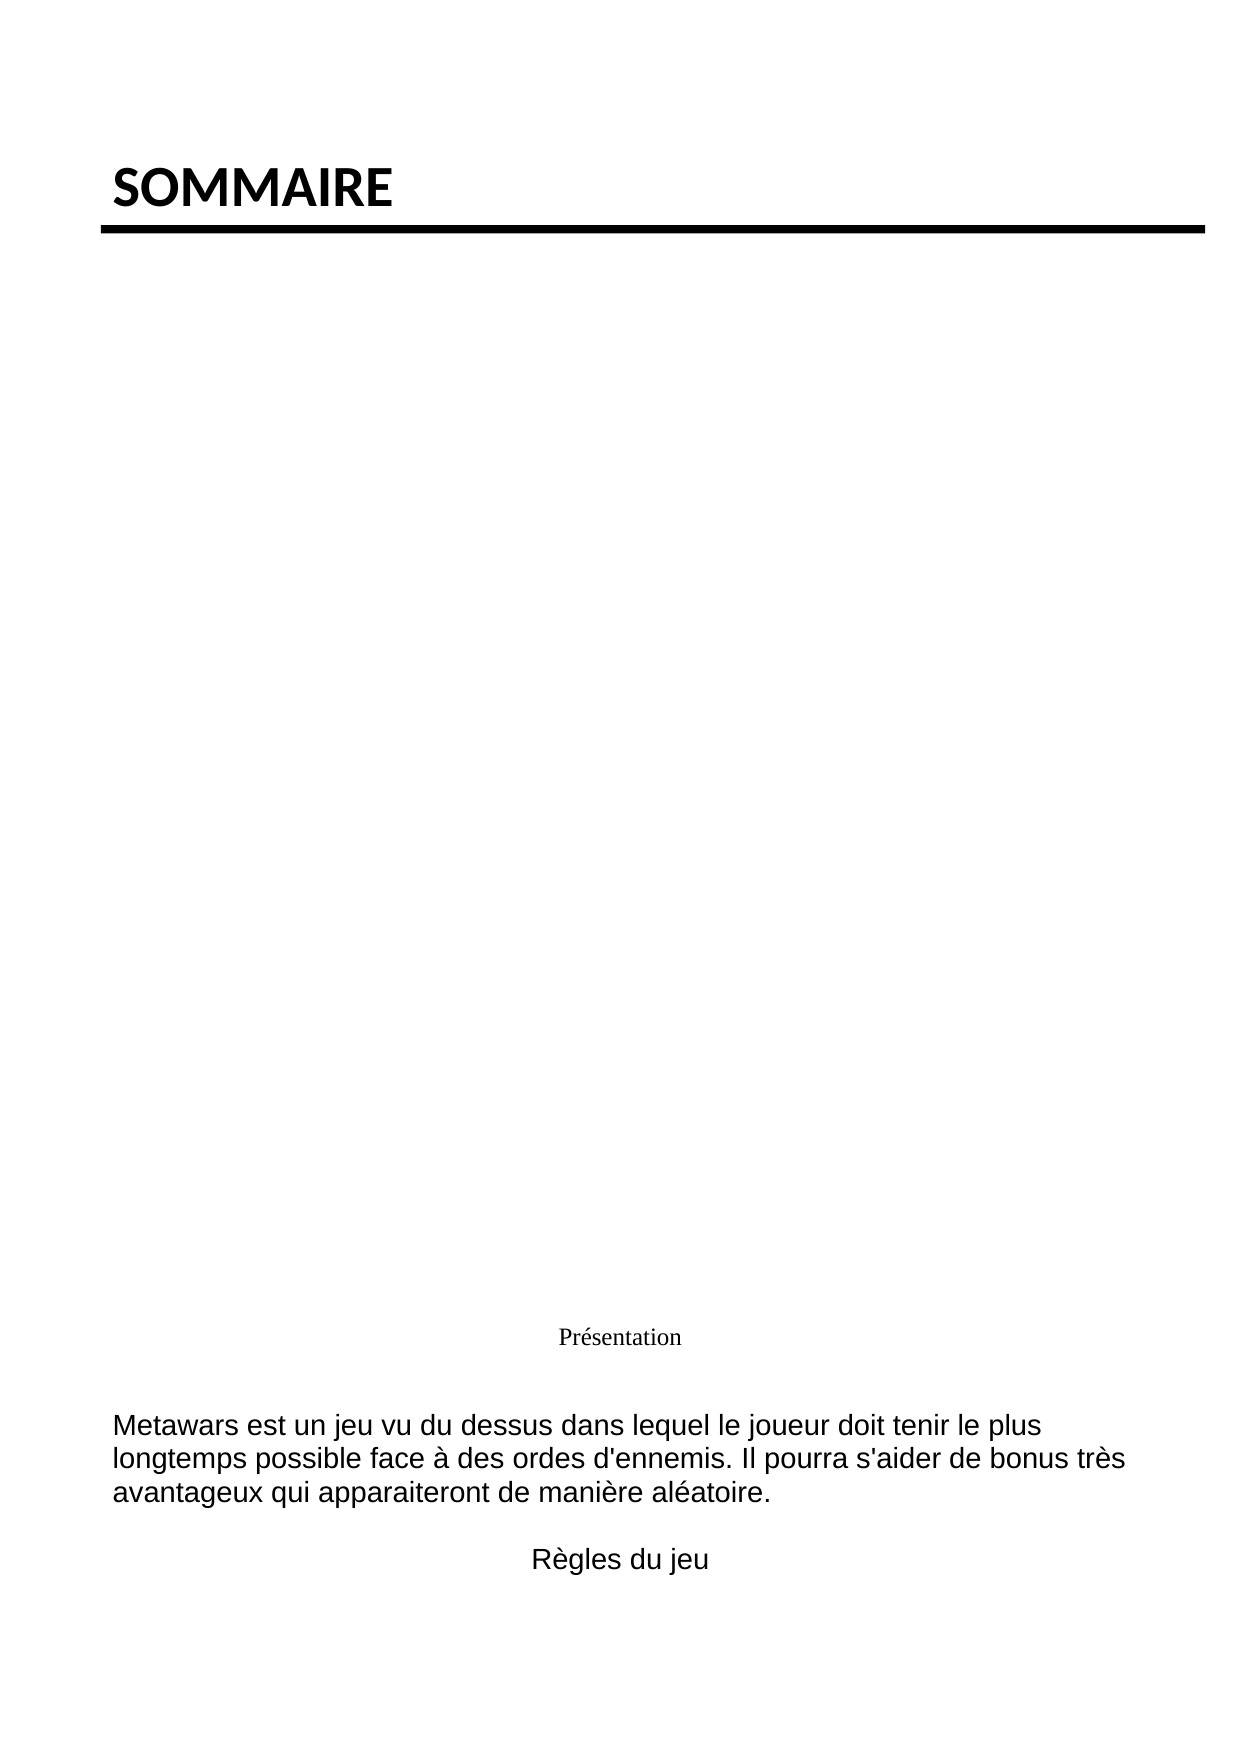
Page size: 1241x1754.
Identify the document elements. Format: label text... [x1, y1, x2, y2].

text SOMMAIRE [112, 150, 1128, 221]
text Présentation [112, 1322, 1128, 1351]
text Règles du jeu [112, 1542, 1128, 1576]
text Metawars est un jeu vu du dessus dans lequel le joueur doit tenir le plus longtemps possible face à des ordes d'ennemis. Il pourra s'aider de bonus très avantageux qui apparaiteront de manière aléatoire. [112, 1408, 1128, 1509]
